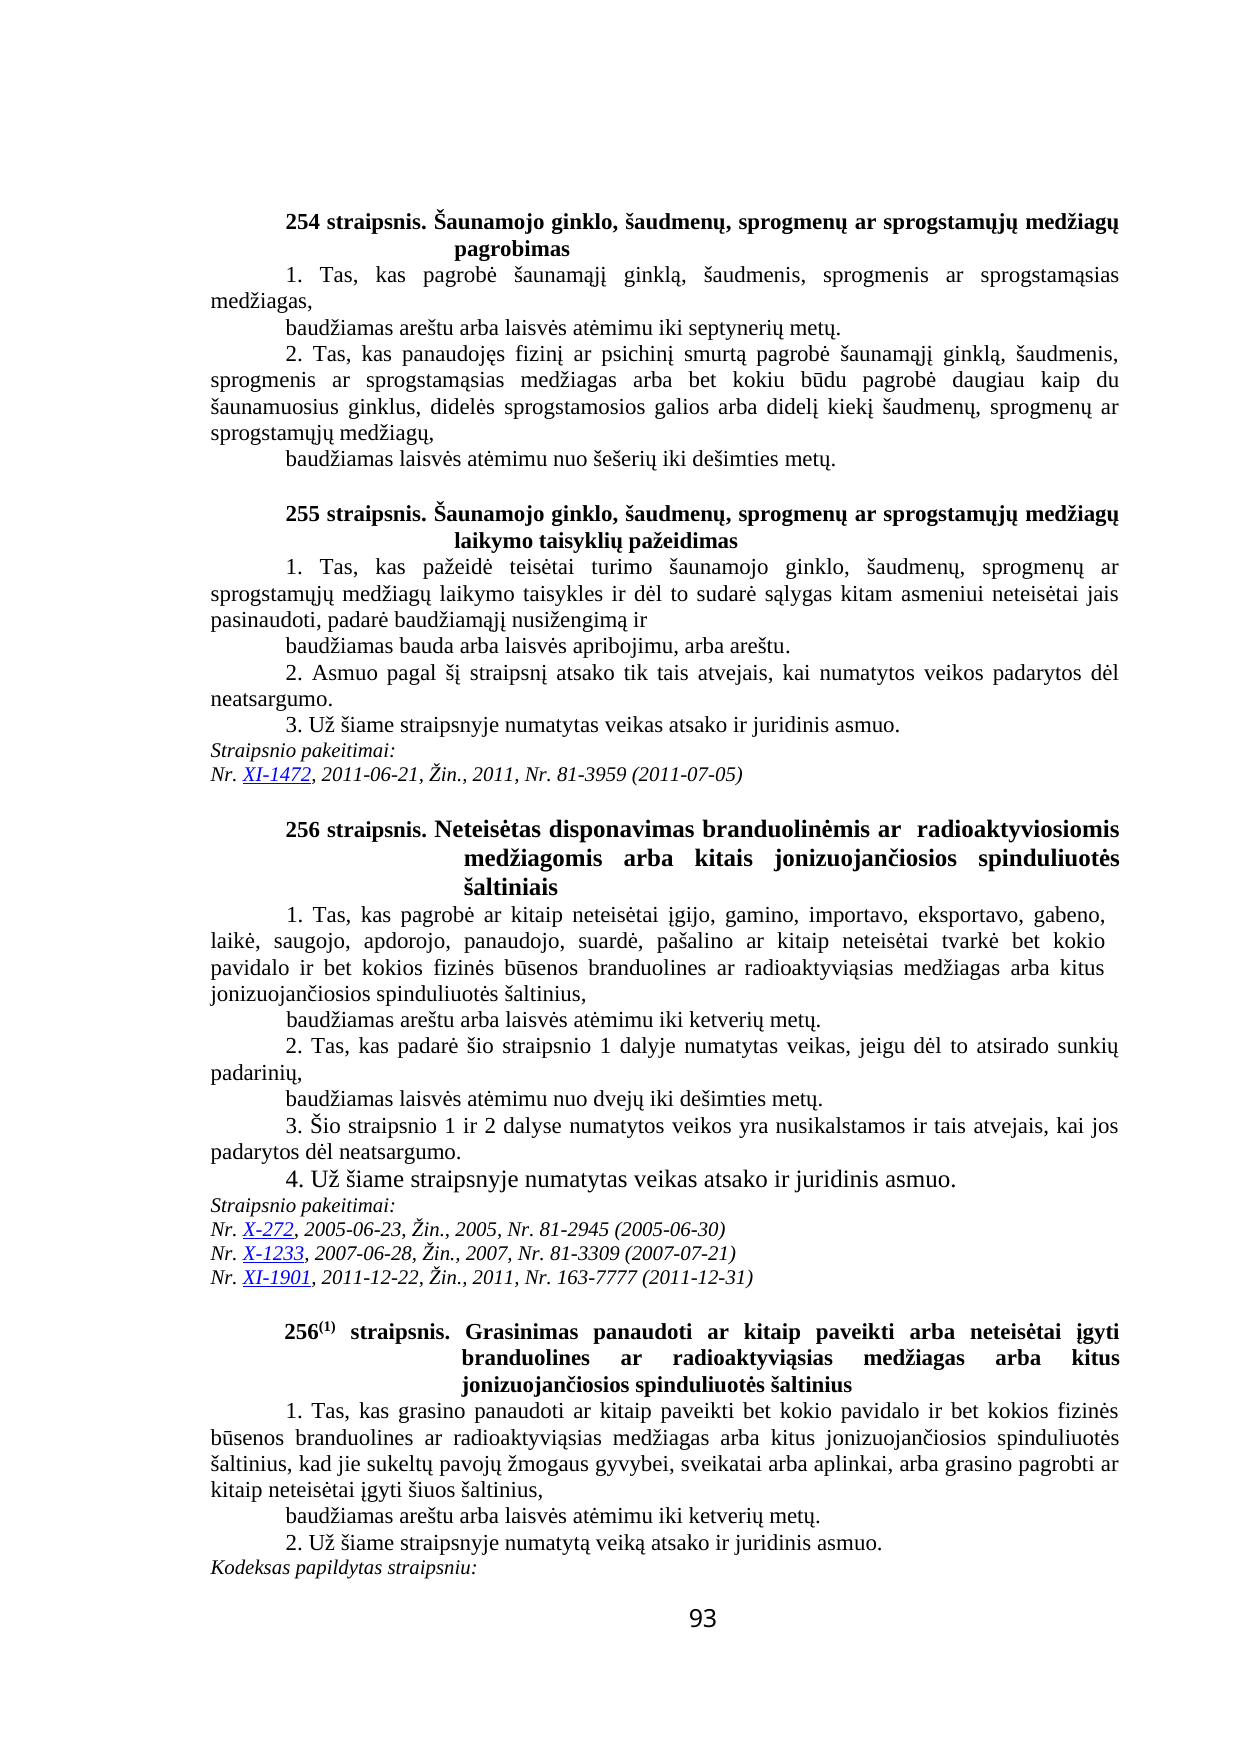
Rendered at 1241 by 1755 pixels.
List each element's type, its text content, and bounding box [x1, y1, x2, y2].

text 1. Tas, kas pagrobė šaunamąjį ginklą, šaudmenis, sprogmenis ar sprogstamąsias medžiagas, [210, 261, 1120, 314]
text 256(1) straipsnis. Grasinimas panaudoti ar kitaip paveikti arba neteisėtai įgyti branduolines ar radioaktyviąsias medžiagas arba kitus jonizuojančiosios spinduliuotės šaltinius [284, 1318, 1120, 1397]
text 1. Tas, kas pažeidė teisėtai turimo šaunamojo ginklo, šaudmenų, sprogmenų ar sprogstamųjų medžiagų laikymo taisykles ir dėl to sudarė sąlygas kitam asmeniui neteisėtai jais pasinaudoti, padarė baudžiamąjį nusižengimą ir [210, 553, 1120, 632]
text baudžiamas laisvės atėmimu nuo šešerių iki dešimties metų. [210, 445, 1120, 472]
text Straipsnio pakeitimai: [210, 738, 1120, 762]
text 4. Už šiame straipsnyje numatytas veikas atsako ir juridinis asmuo. [210, 1164, 1120, 1193]
text 2. Asmuo pagal šį straipsnį atsako tik tais atvejais, kai numatytos veikos padarytos dėl neatsargumo. [210, 659, 1120, 711]
text 3. Šio straipsnio 1 ir 2 dalyse numatytos veikos yra nusikalstamos ir tais atvejais, kai jos padarytos dėl neatsargumo. [210, 1112, 1120, 1164]
text Nr. X-272, 2005-06-23, Žin., 2005, Nr. 81-2945 (2005-06-30) [210, 1217, 1120, 1241]
text Kodeksas papildytas straipsniu: [210, 1555, 1120, 1579]
text 3. Už šiame straipsnyje numatytas veikas atsako ir juridinis asmuo. [210, 711, 1120, 738]
text 2. Už šiame straipsnyje numatytą veiką atsako ir juridinis asmuo. [210, 1529, 1120, 1555]
text Straipsnio pakeitimai: [210, 1193, 1120, 1217]
text Nr. XI-1901, 2011-12-22, Žin., 2011, Nr. 163-7777 (2011-12-31) [210, 1265, 1120, 1289]
text 1. Tas, kas pagrobė ar kitaip neteisėtai įgijo, gamino, importavo, eksportavo, gabeno, laikė, saugojo, apdorojo, panaudojo, suardė, pašalino ar kitaip neteisėtai tvarkė bet kokio pavidalo ir bet kokios fizinės būsenos branduolines ar radioaktyviąsias medžiagas arba kitus jonizuojančiosios spinduliuotės šaltinius, [210, 901, 1106, 1006]
text 254 straipsnis. Šaunamojo ginklo, šaudmenų, sprogmenų ar sprogstamųjų medžiagų pagrobimas [285, 208, 1120, 261]
text 1. Tas, kas grasino panaudoti ar kitaip paveikti bet kokio pavidalo ir bet kokios fizinės būsenos branduolines ar radioaktyviąsias medžiagas arba kitus jonizuojančiosios spinduliuotės šaltinius, kad jie sukeltų pavojų žmogaus gyvybei, sveikatai arba aplinkai, arba grasino pagrobti ar kitaip neteisėtai įgyti šiuos šaltinius, [210, 1397, 1120, 1503]
text 256 straipsnis. Neteisėtas disponavimas branduolinėmis ar radioaktyviosiomis medžiagomis arba kitais jonizuojančiosios spinduliuotės šaltiniais [285, 814, 1120, 901]
text 2. Tas, kas padarė šio straipsnio 1 dalyje numatytas veikas, jeigu dėl to atsirado sunkių padarinių, [210, 1033, 1120, 1085]
text baudžiamas areštu arba laisvės atėmimu iki septynerių metų. [210, 314, 1120, 340]
text baudžiamas areštu arba laisvės atėmimu iki ketverių metų. [210, 1006, 1106, 1033]
text Nr. X-1233, 2007-06-28, Žin., 2007, Nr. 81-3309 (2007-07-21) [210, 1241, 1120, 1265]
text baudžiamas bauda arba laisvės apribojimu, arba areštu. [210, 632, 1120, 659]
text baudžiamas laisvės atėmimu nuo dvejų iki dešimties metų. [210, 1085, 1120, 1112]
text Nr. XI-1472, 2011-06-21, Žin., 2011, Nr. 81-3959 (2011-07-05) [210, 762, 1120, 786]
text 2. Tas, kas panaudojęs fizinį ar psichinį smurtą pagrobė šaunamąjį ginklą, šaudmenis, sprogmenis ar sprogstamąsias medžiagas arba bet kokiu būdu pagrobė daugiau kaip du šaunamuosius ginklus, didelės sprogstamosios galios arba didelį kiekį šaudmenų, sprogmenų ar sprogstamųjų medžiagų, [210, 340, 1120, 445]
text baudžiamas areštu arba laisvės atėmimu iki ketverių metų. [210, 1503, 1120, 1529]
text 255 straipsnis. Šaunamojo ginklo, šaudmenų, sprogmenų ar sprogstamųjų medžiagų laikymo taisyklių pažeidimas [285, 501, 1120, 553]
